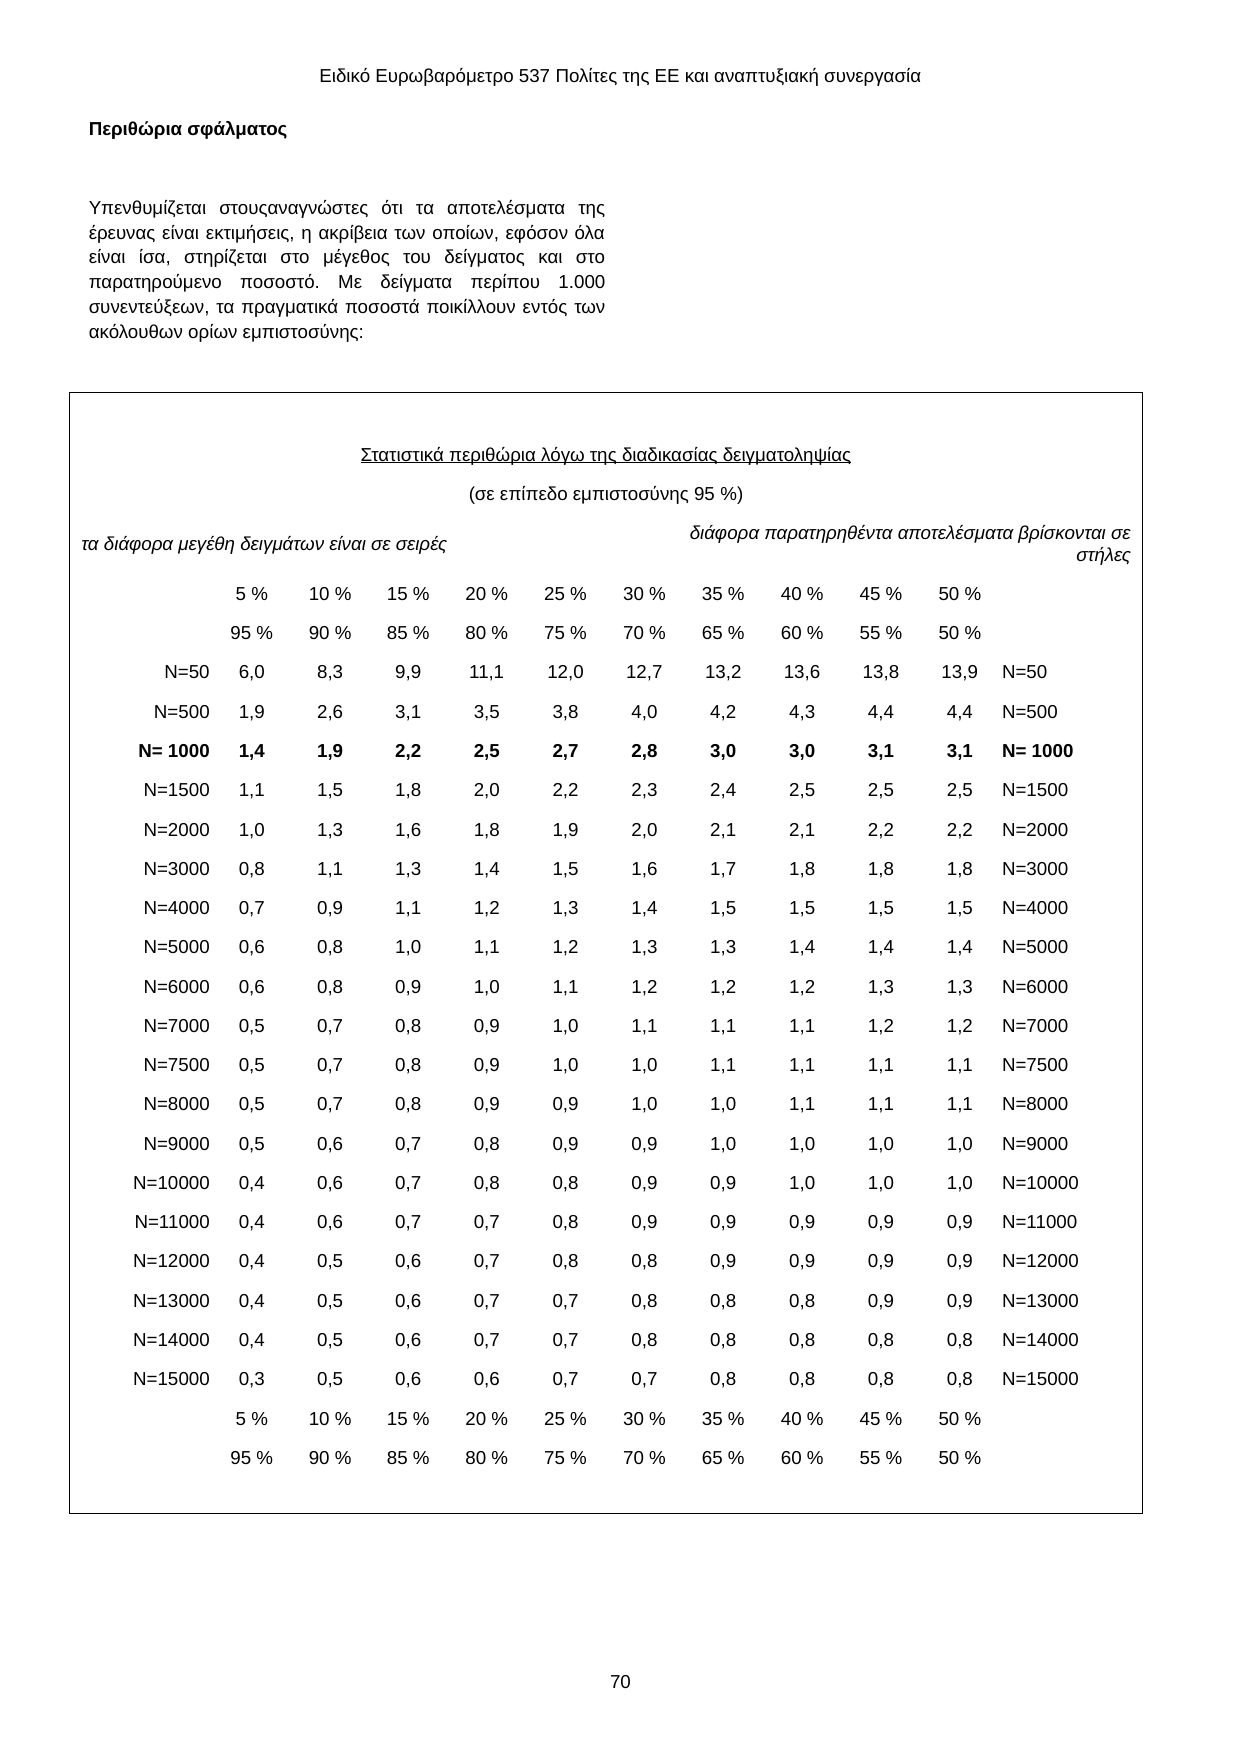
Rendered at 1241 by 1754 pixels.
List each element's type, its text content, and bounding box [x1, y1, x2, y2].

table_cell 2,1 [684, 810, 762, 849]
table_cell 85 % [369, 1438, 447, 1477]
table_cell 1,0 [763, 1163, 841, 1202]
table_cell 13,6 [763, 653, 841, 692]
table_cell 2,1 [763, 810, 841, 849]
table_cell 30 % [605, 1399, 683, 1438]
table_cell N=13000 [999, 1281, 1133, 1320]
table_cell 2,0 [605, 810, 683, 849]
table_cell 4,4 [841, 692, 920, 731]
table_cell 20 % [447, 574, 526, 613]
table_cell 0,9 [763, 1241, 841, 1281]
table_cell 2,0 [447, 770, 526, 809]
table_cell 0,6 [369, 1320, 447, 1359]
table_cell 1,0 [369, 927, 447, 967]
table_cell 0,4 [213, 1163, 291, 1202]
table_cell 0,8 [605, 1320, 683, 1359]
table_cell 2,3 [605, 770, 683, 809]
table_cell N=11000 [78, 1202, 212, 1241]
table_cell 1,0 [526, 1045, 605, 1084]
table_cell 1,2 [763, 967, 841, 1006]
table_cell 0,7 [213, 888, 291, 927]
table_cell 1,0 [526, 1006, 605, 1045]
table_cell [999, 574, 1133, 613]
table_cell 1,0 [447, 967, 526, 1006]
table_cell 0,9 [291, 888, 369, 927]
table_cell 0,9 [369, 967, 447, 1006]
table_cell 1,8 [447, 810, 526, 849]
table_cell 30 % [605, 574, 683, 613]
table_cell 1,1 [841, 1045, 920, 1084]
table_cell 0,7 [526, 1320, 605, 1359]
table_cell διάφορα παρατηρηθέντα αποτελέσματα βρίσκονται σε στήλες [684, 513, 1133, 574]
table_cell [605, 513, 683, 574]
table_cell 0,8 [447, 1163, 526, 1202]
table_cell 0,9 [684, 1202, 762, 1241]
table_cell 35 % [684, 574, 762, 613]
table_cell 50 % [920, 613, 999, 652]
text [70, 393, 1142, 1513]
table_cell 0,8 [841, 1359, 920, 1398]
table_cell 1,8 [920, 849, 999, 888]
table_cell 1,1 [369, 888, 447, 927]
table_cell 0,6 [369, 1281, 447, 1320]
table_cell 0,7 [447, 1320, 526, 1359]
table_cell 0,8 [369, 1084, 447, 1124]
table_cell 1,0 [920, 1163, 999, 1202]
table_cell N=2000 [78, 810, 212, 849]
table_cell 1,0 [684, 1084, 762, 1124]
table_cell 0,7 [369, 1124, 447, 1163]
table_cell (σε επίπεδο εμπιστοσύνης 95 %) [78, 474, 1133, 513]
table_cell N=7000 [999, 1006, 1133, 1045]
table_cell N=1500 [999, 770, 1133, 809]
table_cell 1,2 [605, 967, 683, 1006]
table_cell 1,9 [213, 692, 291, 731]
table_cell 1,1 [841, 1084, 920, 1124]
table_cell 1,1 [763, 1084, 841, 1124]
table_cell 1,5 [841, 888, 920, 927]
table_cell 25 % [526, 1399, 605, 1438]
table_cell 1,8 [763, 849, 841, 888]
table_cell 1,2 [841, 1006, 920, 1045]
table_cell N=10000 [999, 1163, 1133, 1202]
table_cell 0,8 [526, 1241, 605, 1281]
table_header Στατιστικά περιθώρια λόγω της διαδικασίας δειγματοληψίας [78, 435, 1133, 474]
table_cell 0,8 [920, 1320, 999, 1359]
table_cell 0,7 [526, 1281, 605, 1320]
table_cell 13,8 [841, 653, 920, 692]
table_cell 1,4 [920, 927, 999, 967]
table_cell 12,7 [605, 653, 683, 692]
table_cell N=2000 [999, 810, 1133, 849]
table_cell 1,6 [369, 810, 447, 849]
table_cell 1,5 [526, 849, 605, 888]
table_cell 0,9 [841, 1202, 920, 1241]
table_cell N=13000 [78, 1281, 212, 1320]
table_cell N=500 [78, 692, 212, 731]
table_cell 1,3 [291, 810, 369, 849]
table_cell 11,1 [447, 653, 526, 692]
table_cell 1,3 [920, 967, 999, 1006]
table_cell 90 % [291, 1438, 369, 1477]
table_cell 3,1 [841, 731, 920, 770]
table_cell 60 % [763, 1438, 841, 1477]
table_cell 0,8 [605, 1281, 683, 1320]
text Υπενθυμίζεται στουςαναγνώστες ότι τα αποτελέσματα της έρευνας είναι εκτιμήσεις, η ακρίβεια των οποίων, εφόσον όλα είναι ίσα, στηρίζεται στο μέγεθος του δείγματος και στο παρατηρούμενο ποσοστό. Με δείγματα περίπου 1.000 συνεντεύξεων, τα πραγματικά ποσοστά ποικίλλουν εντός των ακόλουθων ορίων εμπιστοσύνης: [88, 197, 605, 342]
table_cell 85 % [369, 613, 447, 652]
table_cell 0,6 [291, 1202, 369, 1241]
table_cell N=50 [999, 653, 1133, 692]
table_cell 75 % [526, 613, 605, 652]
table_cell N=12000 [999, 1241, 1133, 1281]
table_cell 0,7 [447, 1241, 526, 1281]
table_cell 0,4 [213, 1281, 291, 1320]
table_cell 2,5 [447, 731, 526, 770]
table_cell 0,6 [291, 1163, 369, 1202]
table_cell 2,5 [763, 770, 841, 809]
table_cell 1,4 [213, 731, 291, 770]
table_cell 75 % [526, 1438, 605, 1477]
table_cell 1,8 [369, 770, 447, 809]
table_cell 0,7 [369, 1163, 447, 1202]
table_cell 1,1 [213, 770, 291, 809]
table_cell 0,7 [291, 1006, 369, 1045]
table_cell [999, 1438, 1133, 1477]
table_cell 1,1 [605, 1006, 683, 1045]
table_cell 0,8 [291, 927, 369, 967]
table_cell 95 % [213, 613, 291, 652]
table_cell N=7000 [78, 1006, 212, 1045]
table_cell 0,8 [763, 1281, 841, 1320]
table_cell N=4000 [78, 888, 212, 927]
table_cell N=12000 [78, 1241, 212, 1281]
table_cell 13,2 [684, 653, 762, 692]
table_cell 1,0 [920, 1124, 999, 1163]
table_cell 55 % [841, 1438, 920, 1477]
table_cell N=7500 [78, 1045, 212, 1084]
table_cell 50 % [920, 574, 999, 613]
table_cell 1,6 [605, 849, 683, 888]
table_cell 0,5 [213, 1084, 291, 1124]
table_cell 1,7 [684, 849, 762, 888]
table_cell 0,9 [447, 1006, 526, 1045]
table_cell 0,4 [213, 1202, 291, 1241]
table_cell 0,7 [291, 1045, 369, 1084]
table_cell 0,9 [447, 1045, 526, 1084]
table_cell 0,5 [291, 1359, 369, 1398]
table_cell 2,2 [526, 770, 605, 809]
table_cell [999, 613, 1133, 652]
table_cell 2,5 [920, 770, 999, 809]
table_cell 1,8 [841, 849, 920, 888]
table_cell 1,1 [763, 1006, 841, 1045]
table_cell [526, 513, 605, 574]
table_cell 1,2 [447, 888, 526, 927]
table_cell 4,2 [684, 692, 762, 731]
table_cell 0,5 [213, 1124, 291, 1163]
table_cell N=5000 [78, 927, 212, 967]
table_cell 0,9 [605, 1202, 683, 1241]
table_cell 45 % [841, 1399, 920, 1438]
table_cell 0,9 [763, 1202, 841, 1241]
table_cell 1,2 [920, 1006, 999, 1045]
table_cell 1,1 [684, 1006, 762, 1045]
table_cell 4,3 [763, 692, 841, 731]
table_cell 60 % [763, 613, 841, 652]
table_cell 0,5 [291, 1281, 369, 1320]
table_cell 0,8 [684, 1359, 762, 1398]
table_cell [999, 1399, 1133, 1438]
table_cell 1,9 [291, 731, 369, 770]
table_cell 2,7 [526, 731, 605, 770]
table_cell 50 % [920, 1438, 999, 1477]
table_cell 3,0 [684, 731, 762, 770]
table_cell 0,8 [841, 1320, 920, 1359]
table_cell 1,3 [841, 967, 920, 1006]
table_cell 0,9 [920, 1241, 999, 1281]
table_cell 2,8 [605, 731, 683, 770]
table_cell 6,0 [213, 653, 291, 692]
table_cell 1,0 [213, 810, 291, 849]
table_cell N=4000 [999, 888, 1133, 927]
table_cell 0,7 [447, 1281, 526, 1320]
table_cell 0,8 [605, 1241, 683, 1281]
table_cell 0,4 [213, 1320, 291, 1359]
table_cell 0,5 [213, 1045, 291, 1084]
table_cell 3,5 [447, 692, 526, 731]
table_cell 25 % [526, 574, 605, 613]
table_cell N=5000 [999, 927, 1133, 967]
table_cell 0,6 [369, 1241, 447, 1281]
table_cell 1,1 [920, 1045, 999, 1084]
table_cell N=15000 [78, 1359, 212, 1398]
table_cell 2,2 [920, 810, 999, 849]
table_cell 3,1 [920, 731, 999, 770]
table_cell 45 % [841, 574, 920, 613]
table_cell 0,8 [684, 1281, 762, 1320]
table_cell N=11000 [999, 1202, 1133, 1241]
table_cell 1,4 [841, 927, 920, 967]
table_cell 1,0 [841, 1163, 920, 1202]
table_cell 1,5 [920, 888, 999, 927]
table_cell 5 % [213, 1399, 291, 1438]
table_cell 12,0 [526, 653, 605, 692]
table_cell 0,5 [213, 1006, 291, 1045]
table_cell 1,1 [920, 1084, 999, 1124]
table_cell 1,3 [684, 927, 762, 967]
table_cell 1,3 [605, 927, 683, 967]
table_cell 0,9 [841, 1281, 920, 1320]
table_cell 0,8 [526, 1163, 605, 1202]
table_cell 1,1 [291, 849, 369, 888]
table_cell 55 % [841, 613, 920, 652]
table_cell N=14000 [78, 1320, 212, 1359]
table_cell 2,6 [291, 692, 369, 731]
table_cell N=6000 [78, 967, 212, 1006]
table_cell 1,2 [684, 967, 762, 1006]
table_cell 1,4 [447, 849, 526, 888]
table_cell 0,8 [447, 1124, 526, 1163]
table_cell 70 % [605, 1438, 683, 1477]
table_cell 0,3 [213, 1359, 291, 1398]
table_cell 1,0 [605, 1045, 683, 1084]
table_cell N=8000 [999, 1084, 1133, 1124]
table_cell 0,6 [213, 927, 291, 967]
table_cell 80 % [447, 1438, 526, 1477]
table_cell 1,0 [605, 1084, 683, 1124]
table_cell 2,2 [369, 731, 447, 770]
table_cell 1,0 [684, 1124, 762, 1163]
table_cell 0,6 [369, 1359, 447, 1398]
table_cell 3,8 [526, 692, 605, 731]
table_cell 3,1 [369, 692, 447, 731]
table_cell 0,7 [526, 1359, 605, 1398]
table_cell 0,8 [369, 1006, 447, 1045]
table_cell 65 % [684, 613, 762, 652]
table_cell 65 % [684, 1438, 762, 1477]
table_cell 35 % [684, 1399, 762, 1438]
table_cell 1,1 [763, 1045, 841, 1084]
table_cell 80 % [447, 613, 526, 652]
table_cell 0,7 [369, 1202, 447, 1241]
table_cell 0,8 [763, 1320, 841, 1359]
table_cell 40 % [763, 1399, 841, 1438]
table_cell 1,3 [369, 849, 447, 888]
table_cell 1,3 [526, 888, 605, 927]
table_cell 1,1 [447, 927, 526, 967]
table_cell N=1500 [78, 770, 212, 809]
table_cell N=500 [999, 692, 1133, 731]
table_cell N= 1000 [999, 731, 1133, 770]
table_cell 1,4 [605, 888, 683, 927]
table_cell 3,0 [763, 731, 841, 770]
table_cell 0,8 [684, 1320, 762, 1359]
table_cell N=3000 [78, 849, 212, 888]
table_cell 40 % [763, 574, 841, 613]
table_cell [78, 1399, 212, 1438]
table_cell N=6000 [999, 967, 1133, 1006]
table_cell 2,5 [841, 770, 920, 809]
table_cell N=10000 [78, 1163, 212, 1202]
table_cell N=9000 [78, 1124, 212, 1163]
table_cell 0,8 [763, 1359, 841, 1398]
table_cell 0,9 [684, 1241, 762, 1281]
table_cell 0,9 [605, 1163, 683, 1202]
table_cell 0,9 [526, 1124, 605, 1163]
table_cell 9,9 [369, 653, 447, 692]
text Περιθώρια σφάλματος [88, 118, 605, 139]
table_cell 10 % [291, 1399, 369, 1438]
table_cell 1,5 [763, 888, 841, 927]
table_cell 4,4 [920, 692, 999, 731]
table_cell 2,4 [684, 770, 762, 809]
table_cell 0,7 [605, 1359, 683, 1398]
table_cell 0,9 [841, 1241, 920, 1281]
table_cell 1,1 [684, 1045, 762, 1084]
table_cell 0,8 [369, 1045, 447, 1084]
table_cell 0,9 [920, 1281, 999, 1320]
table_cell [78, 1438, 212, 1477]
table_cell 1,0 [763, 1124, 841, 1163]
table_cell 0,8 [291, 967, 369, 1006]
table_cell 0,4 [213, 1241, 291, 1281]
table_cell N=50 [78, 653, 212, 692]
table_cell N=9000 [999, 1124, 1133, 1163]
table_cell 0,9 [920, 1202, 999, 1241]
table_cell N=3000 [999, 849, 1133, 888]
table_cell 1,9 [526, 810, 605, 849]
table_cell 70 % [605, 613, 683, 652]
table_cell 1,4 [763, 927, 841, 967]
table_cell 0,6 [447, 1359, 526, 1398]
table_cell 90 % [291, 613, 369, 652]
table_cell N=8000 [78, 1084, 212, 1124]
table_cell 0,5 [291, 1320, 369, 1359]
table_cell 15 % [369, 1399, 447, 1438]
table_cell 1,2 [526, 927, 605, 967]
table_cell 0,9 [684, 1163, 762, 1202]
table_cell 1,0 [841, 1124, 920, 1163]
table_cell 1,5 [291, 770, 369, 809]
table_cell 2,2 [841, 810, 920, 849]
table_cell τα διάφορα μεγέθη δειγμάτων είναι σε σειρές [78, 513, 526, 574]
table_cell 95 % [213, 1438, 291, 1477]
table_cell 0,8 [526, 1202, 605, 1241]
table_cell [78, 613, 212, 652]
table_cell 0,6 [291, 1124, 369, 1163]
table_cell 0,6 [213, 967, 291, 1006]
table_cell 8,3 [291, 653, 369, 692]
table_cell 13,9 [920, 653, 999, 692]
table_cell 15 % [369, 574, 447, 613]
table_cell 0,7 [291, 1084, 369, 1124]
table_cell N=15000 [999, 1359, 1133, 1398]
table_cell [78, 574, 212, 613]
table_cell 1,1 [526, 967, 605, 1006]
table_cell N= 1000 [78, 731, 212, 770]
table_cell N=7500 [999, 1045, 1133, 1084]
table_cell 0,5 [291, 1241, 369, 1281]
table_cell 5 % [213, 574, 291, 613]
table_cell 0,8 [920, 1359, 999, 1398]
table_cell 4,0 [605, 692, 683, 731]
table_cell 0,9 [605, 1124, 683, 1163]
table_cell 0,7 [447, 1202, 526, 1241]
table_cell N=14000 [999, 1320, 1133, 1359]
table_cell 50 % [920, 1399, 999, 1438]
table_cell 0,9 [447, 1084, 526, 1124]
table_cell 0,9 [526, 1084, 605, 1124]
table_cell 20 % [447, 1399, 526, 1438]
table_cell 0,8 [213, 849, 291, 888]
table_cell 10 % [291, 574, 369, 613]
table_cell 1,5 [684, 888, 762, 927]
